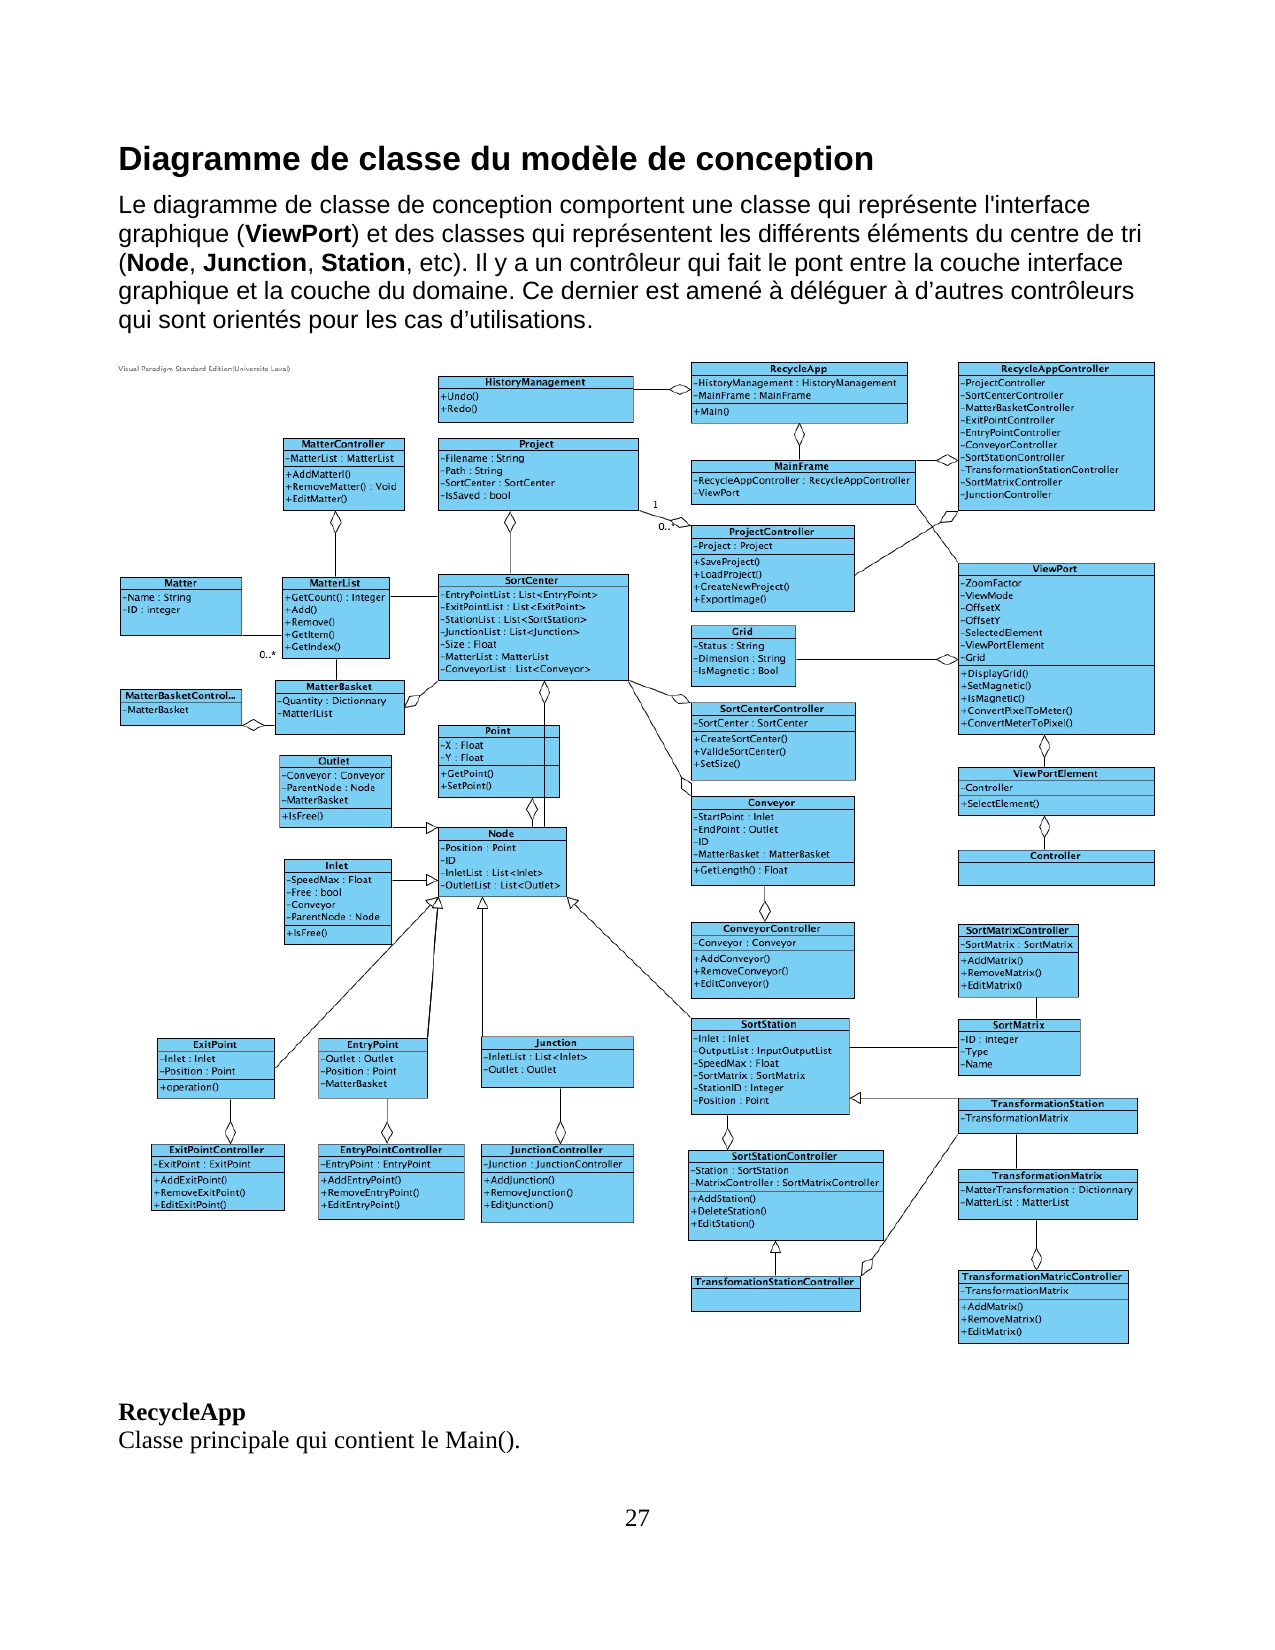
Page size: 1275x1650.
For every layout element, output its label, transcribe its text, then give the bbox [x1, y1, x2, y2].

text Classe principale qui contient le Main(). [118, 1425, 1157, 1454]
subtitle Diagramme de classe du modèle de conception [118, 139, 1157, 178]
picture [118, 362, 1157, 1346]
text RecycleApp [118, 1397, 1157, 1425]
text Le diagramme de classe de conception comportent une classe qui représente l'interface graphique (ViewPort) et des classes qui représentent les différents éléments du centre de tri (Node, Junction, Station, etc). Il y a un contrôleur qui fait le pont entre la couche interface graphique et la couche du domaine. Ce dernier est amené à déléguer à d’autres contrôleurs qui sont orientés pour les cas d’utilisations. [118, 190, 1157, 334]
